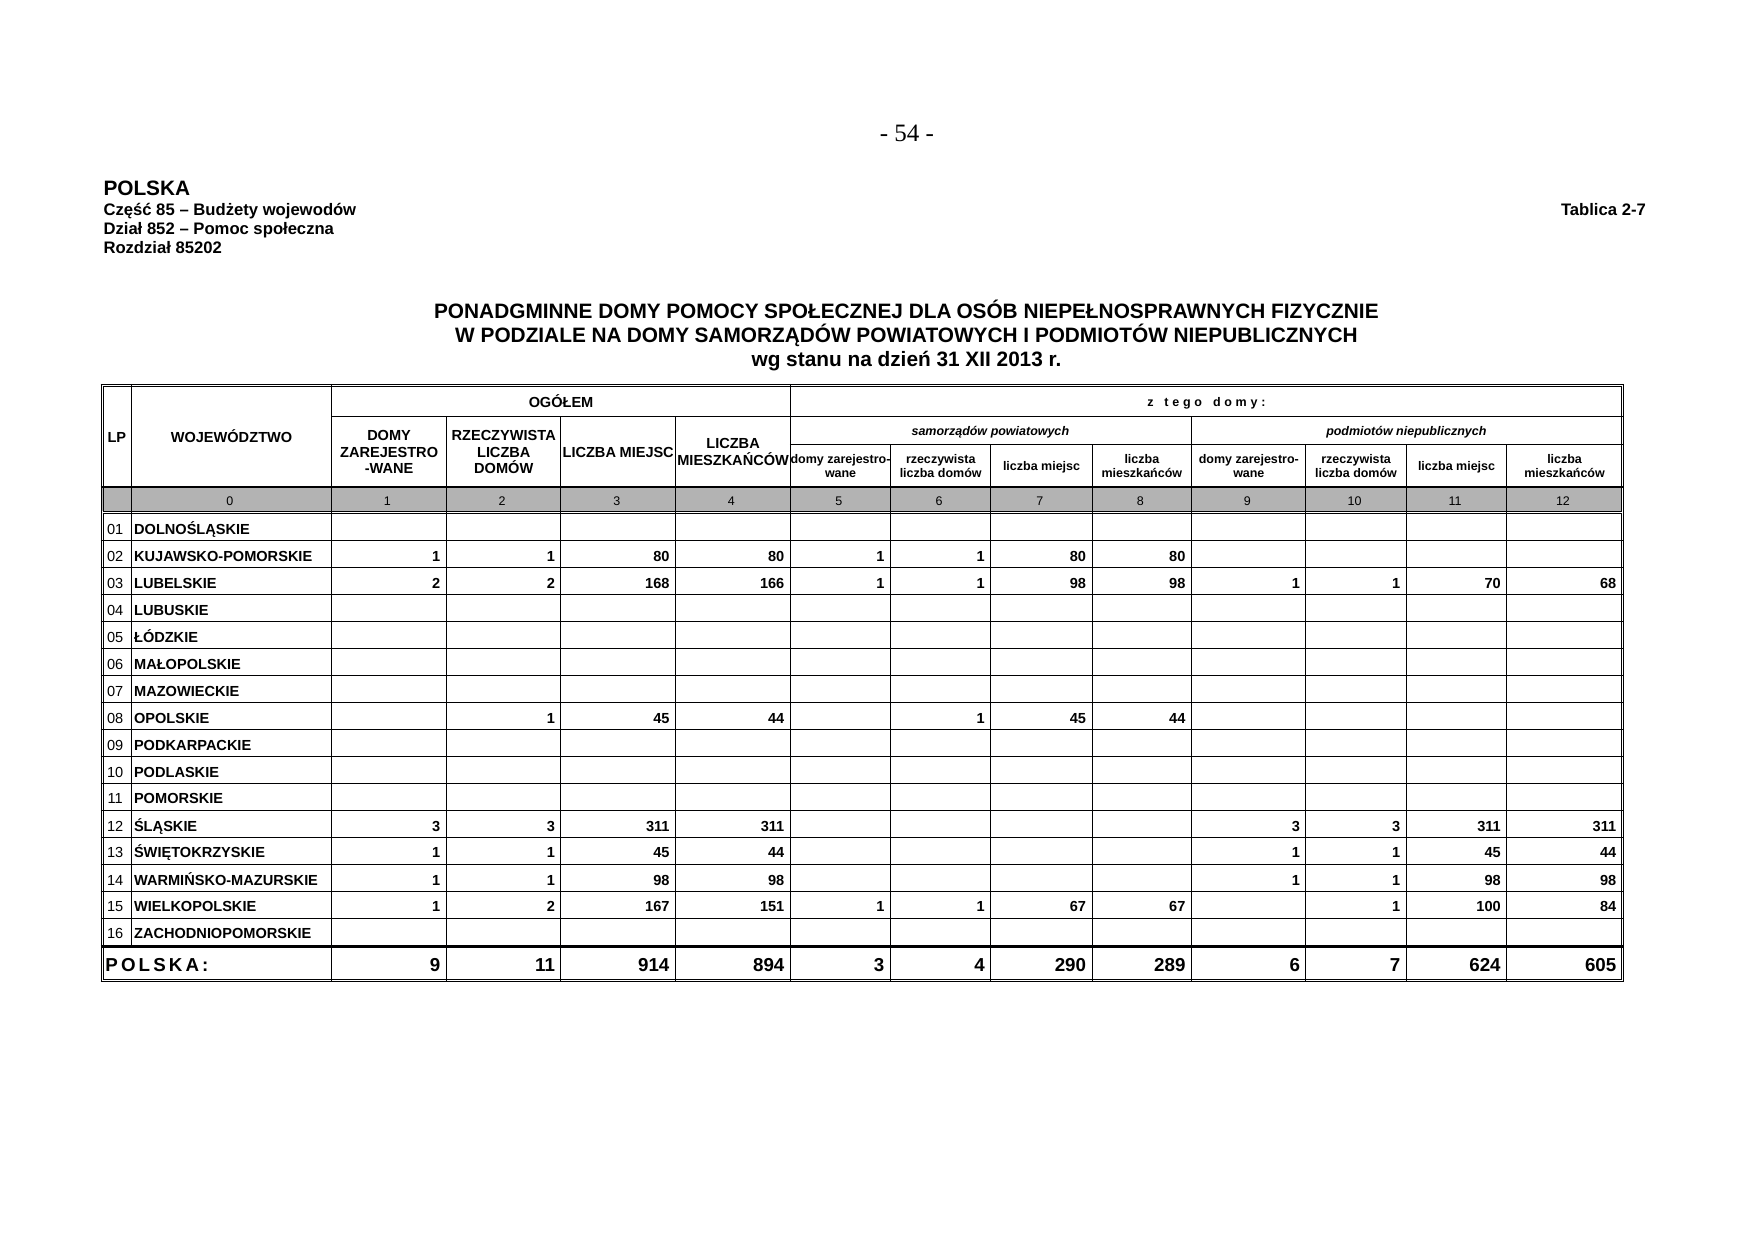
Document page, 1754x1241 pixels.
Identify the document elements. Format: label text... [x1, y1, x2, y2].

table_cell POLSKA: [104, 948, 331, 979]
table_cell [1306, 649, 1406, 675]
table_cell 45 [561, 703, 675, 729]
table_cell [891, 757, 990, 783]
table_cell [676, 649, 790, 675]
table_cell [991, 514, 1092, 540]
table_cell [1407, 541, 1506, 567]
table_cell [1093, 757, 1191, 783]
subtitle W PODZIALE NA DOMY SAMORZĄDÓW POWIATOWYCH I PODMIOTÓW NIEPUBLICZNYCH [148, 323, 1665, 347]
table_cell [1192, 892, 1305, 918]
table_cell [791, 865, 890, 891]
table_cell 311 [1407, 811, 1506, 837]
table_cell 3 [1192, 811, 1305, 837]
table_cell [891, 838, 990, 864]
table_cell 1 [1306, 838, 1406, 864]
table_cell 2 [447, 892, 560, 918]
table_cell [1507, 595, 1621, 621]
table_cell [1407, 622, 1506, 648]
table_cell liczba miejsc [991, 445, 1092, 486]
table_cell 1 [332, 892, 446, 918]
table_cell [1306, 703, 1406, 729]
table_cell 1 [1192, 838, 1305, 864]
table_cell [891, 595, 990, 621]
table_cell 2 [332, 568, 446, 594]
table_cell 3 [447, 811, 560, 837]
table_cell 04 [104, 595, 131, 621]
table_cell [447, 919, 560, 945]
table_cell 05 [104, 622, 131, 648]
table_cell PODKARPACKIE [132, 730, 331, 756]
table_cell LICZBA MIESZKAŃCÓW [676, 417, 790, 486]
table_cell PODLASKIE [132, 757, 331, 783]
table_cell [561, 649, 675, 675]
table_cell [332, 649, 446, 675]
table_cell 44 [676, 703, 790, 729]
table_cell [1407, 730, 1506, 756]
table_cell 14 [104, 865, 131, 891]
table_cell [561, 595, 675, 621]
table_cell [561, 622, 675, 648]
table_cell [332, 757, 446, 783]
table_cell [332, 622, 446, 648]
table_cell [791, 919, 890, 945]
table_cell [561, 757, 675, 783]
table_cell [1507, 514, 1621, 540]
table_cell 08 [104, 703, 131, 729]
table_cell 1 [1306, 865, 1406, 891]
table_cell [891, 784, 990, 810]
table_cell podmiotów niepublicznych [1192, 417, 1621, 444]
table_cell liczba mieszkańców [1507, 445, 1621, 486]
table_cell 98 [561, 865, 675, 891]
table_cell [991, 865, 1092, 891]
table_cell [1407, 649, 1506, 675]
table_cell [1407, 514, 1506, 540]
table_cell 1 [332, 541, 446, 567]
table_cell 7 [991, 488, 1092, 511]
table_cell [676, 757, 790, 783]
table_cell [332, 676, 446, 702]
table_cell [1306, 595, 1406, 621]
table_cell DOLNOŚLĄSKIE [132, 514, 331, 540]
table_cell 80 [991, 541, 1092, 567]
table_cell 1 [1192, 568, 1305, 594]
table_cell 07 [104, 676, 131, 702]
table_cell [332, 730, 446, 756]
table_cell [1407, 595, 1506, 621]
table_cell 4 [891, 948, 990, 979]
table_cell 12 [1507, 488, 1621, 511]
table_cell 70 [1407, 568, 1506, 594]
table_cell DOMY ZAREJESTRO-WANE [332, 417, 446, 486]
table_cell ZACHODNIOPOMORSKIE [132, 919, 331, 945]
table_cell 67 [1093, 892, 1191, 918]
table_cell 9 [332, 948, 446, 979]
table_cell 914 [561, 948, 675, 979]
table_cell 44 [1093, 703, 1191, 729]
table_cell [104, 488, 131, 511]
table_cell 1 [791, 892, 890, 918]
table_cell 4 [676, 488, 790, 511]
table_cell 6 [891, 488, 990, 511]
table_cell [1192, 703, 1305, 729]
table_cell [561, 919, 675, 945]
table_cell [447, 757, 560, 783]
table_cell [891, 514, 990, 540]
table_cell 45 [1407, 838, 1506, 864]
table_cell [991, 676, 1092, 702]
table_cell rzeczywista liczba domów [1306, 445, 1406, 486]
table_cell ŚLĄSKIE [132, 811, 331, 837]
table_cell 2 [447, 568, 560, 594]
table_cell [891, 919, 990, 945]
table_cell 45 [561, 838, 675, 864]
table_cell 6 [1192, 948, 1305, 979]
table_cell [1093, 595, 1191, 621]
table_cell 44 [1507, 838, 1621, 864]
table_cell [447, 514, 560, 540]
table_cell 12 [104, 811, 131, 837]
table_cell 167 [561, 892, 675, 918]
table_cell [891, 811, 990, 837]
table_cell 166 [676, 568, 790, 594]
table_cell [1407, 757, 1506, 783]
table_cell 01 [104, 514, 131, 540]
table_cell 290 [991, 948, 1092, 979]
table_cell [791, 757, 890, 783]
table_cell liczba miejsc [1407, 445, 1506, 486]
table_cell [561, 676, 675, 702]
table_cell domy zarejestro-wane [791, 445, 890, 486]
table_cell LICZBA MIEJSC [561, 417, 675, 486]
table_cell [1306, 541, 1406, 567]
table_cell 80 [561, 541, 675, 567]
table_cell 80 [1093, 541, 1191, 567]
table_cell [1306, 514, 1406, 540]
table_cell 1 [891, 541, 990, 567]
table_cell 9 [1192, 488, 1305, 511]
table_cell 3 [791, 948, 890, 979]
table_cell [1407, 703, 1506, 729]
table_cell [1507, 676, 1621, 702]
table_cell 11 [104, 784, 131, 810]
table_cell [1507, 919, 1621, 945]
table_cell 3 [561, 488, 675, 511]
table_cell [791, 784, 890, 810]
table_cell [1306, 730, 1406, 756]
table_cell 1 [1306, 892, 1406, 918]
table_cell LUBELSKIE [132, 568, 331, 594]
table_cell 894 [676, 948, 790, 979]
table_cell [991, 649, 1092, 675]
table_cell 10 [1306, 488, 1406, 511]
table_cell [561, 514, 675, 540]
table_cell [991, 757, 1092, 783]
table_cell WARMIŃSKO-MAZURSKIE [132, 865, 331, 891]
table_cell 10 [104, 757, 131, 783]
table_cell [891, 865, 990, 891]
table_cell 311 [676, 811, 790, 837]
table_cell 100 [1407, 892, 1506, 918]
table_cell [1507, 757, 1621, 783]
table_cell 289 [1093, 948, 1191, 979]
table_cell [447, 595, 560, 621]
table_cell 1 [447, 703, 560, 729]
table_cell 11 [1407, 488, 1506, 511]
table_cell 68 [1507, 568, 1621, 594]
table_cell [791, 811, 890, 837]
table_cell 80 [676, 541, 790, 567]
table_cell 1 [332, 838, 446, 864]
table_cell 98 [1093, 568, 1191, 594]
table_header OGÓŁEM [332, 387, 790, 416]
table_cell [1192, 919, 1305, 945]
table_cell [791, 730, 890, 756]
text Rozdział 85202 [103, 238, 1665, 257]
table_cell [1192, 595, 1305, 621]
table_cell [891, 676, 990, 702]
table_cell [1093, 838, 1191, 864]
table_cell [991, 811, 1092, 837]
subtitle PONADGMINNE DOMY POMOCY SPOŁECZNEJ DLA OSÓB NIEPEŁNOSPRAWNYCH FIZYCZNIE [148, 299, 1665, 323]
table_cell 09 [104, 730, 131, 756]
table_cell [447, 730, 560, 756]
table_cell [1093, 784, 1191, 810]
table_cell 311 [1507, 811, 1621, 837]
table_cell [1192, 541, 1305, 567]
table_cell 3 [332, 811, 446, 837]
table_cell [991, 622, 1092, 648]
table_cell [791, 703, 890, 729]
table_cell 45 [991, 703, 1092, 729]
table_cell 2 [447, 488, 560, 511]
table_cell [1407, 919, 1506, 945]
table_cell [991, 838, 1092, 864]
table_header LP [104, 387, 131, 486]
table_cell 06 [104, 649, 131, 675]
table_cell [1093, 865, 1191, 891]
table_cell [1093, 811, 1191, 837]
table_cell [447, 676, 560, 702]
table_cell 1 [332, 865, 446, 891]
table_cell 1 [891, 892, 990, 918]
table_cell 98 [676, 865, 790, 891]
table_cell 13 [104, 838, 131, 864]
text POLSKA [103, 176, 1665, 199]
table_header z tego domy: [791, 387, 1621, 416]
table_cell [1407, 784, 1506, 810]
table_cell 1 [332, 488, 446, 511]
table_cell 311 [561, 811, 675, 837]
table_cell ŚWIĘTOKRZYSKIE [132, 838, 331, 864]
table_cell [791, 676, 890, 702]
table_cell domy zarejestro-wane [1192, 445, 1305, 486]
table_cell [991, 919, 1092, 945]
table_cell [676, 595, 790, 621]
table_cell [332, 703, 446, 729]
table_cell 44 [676, 838, 790, 864]
table_cell MAŁOPOLSKIE [132, 649, 331, 675]
table_cell [791, 838, 890, 864]
table_cell 1 [891, 703, 990, 729]
table_cell 624 [1407, 948, 1506, 979]
table_cell 0 [132, 488, 331, 511]
table_header WOJEWÓDZTWO [132, 387, 331, 486]
table_cell [1507, 649, 1621, 675]
table_cell [447, 622, 560, 648]
table_cell [676, 622, 790, 648]
text Część 85 – Budżety wojewodów Tablica 2-7 [103, 199, 1665, 219]
table_cell liczba mieszkańców [1093, 445, 1191, 486]
table_cell ŁÓDZKIE [132, 622, 331, 648]
table_cell LUBUSKIE [132, 595, 331, 621]
table_cell 1 [791, 568, 890, 594]
table_cell 16 [104, 919, 131, 945]
table_cell [1306, 676, 1406, 702]
table_cell 1 [791, 541, 890, 567]
table_cell [1407, 676, 1506, 702]
table_cell [332, 595, 446, 621]
table_cell 1 [1192, 865, 1305, 891]
table_cell [791, 622, 890, 648]
table_cell POMORSKIE [132, 784, 331, 810]
table_cell rzeczywista liczba domów [891, 445, 990, 486]
table_cell [791, 649, 890, 675]
table_cell [1306, 757, 1406, 783]
table_cell 1 [1306, 568, 1406, 594]
table_cell 84 [1507, 892, 1621, 918]
table_cell [1093, 514, 1191, 540]
table_cell [1507, 622, 1621, 648]
table_cell [891, 622, 990, 648]
table_cell [991, 730, 1092, 756]
table_cell [991, 784, 1092, 810]
table_cell [447, 784, 560, 810]
table_cell 8 [1093, 488, 1191, 511]
table_cell [1192, 757, 1305, 783]
table_cell RZECZYWISTA LICZBA DOMÓW [447, 417, 560, 486]
table_cell [447, 649, 560, 675]
table_cell [1306, 784, 1406, 810]
table_cell [676, 730, 790, 756]
table_cell [561, 730, 675, 756]
table_cell [1093, 676, 1191, 702]
table_cell [676, 514, 790, 540]
table_cell [1192, 784, 1305, 810]
table_cell [676, 676, 790, 702]
table_cell 67 [991, 892, 1092, 918]
table_cell 98 [1507, 865, 1621, 891]
table_cell 15 [104, 892, 131, 918]
table_cell [1507, 541, 1621, 567]
table_cell [1093, 649, 1191, 675]
table_cell [1093, 622, 1191, 648]
table_cell [332, 784, 446, 810]
table_cell [1192, 730, 1305, 756]
table_cell [676, 919, 790, 945]
table_cell [1507, 784, 1621, 810]
table_cell [1507, 730, 1621, 756]
table_cell 02 [104, 541, 131, 567]
table_cell 3 [1306, 811, 1406, 837]
table_cell 1 [447, 865, 560, 891]
table_cell OPOLSKIE [132, 703, 331, 729]
table_cell 5 [791, 488, 890, 511]
table_cell [561, 784, 675, 810]
subtitle wg stanu na dzień 31 XII 2013 r. [148, 347, 1665, 371]
table_cell [332, 514, 446, 540]
table_cell 03 [104, 568, 131, 594]
table_cell 151 [676, 892, 790, 918]
table_cell [1093, 730, 1191, 756]
table_cell 98 [991, 568, 1092, 594]
table_cell 98 [1407, 865, 1506, 891]
table_cell [1306, 919, 1406, 945]
table_cell 11 [447, 948, 560, 979]
table_cell [1192, 649, 1305, 675]
table_cell [1192, 622, 1305, 648]
table_cell 1 [447, 541, 560, 567]
table_cell [1093, 919, 1191, 945]
table_cell 1 [891, 568, 990, 594]
text Dział 852 – Pomoc społeczna [103, 219, 1665, 238]
table_cell 168 [561, 568, 675, 594]
table_cell [891, 730, 990, 756]
table_cell 7 [1306, 948, 1406, 979]
table_cell [1192, 514, 1305, 540]
table_cell [791, 595, 890, 621]
table_cell [676, 784, 790, 810]
table_cell [1306, 622, 1406, 648]
table_cell [791, 514, 890, 540]
table_cell [991, 595, 1092, 621]
table_cell [1192, 676, 1305, 702]
table_cell 605 [1507, 948, 1621, 979]
table_cell KUJAWSKO-POMORSKIE [132, 541, 331, 567]
table_cell 1 [447, 838, 560, 864]
table_cell MAZOWIECKIE [132, 676, 331, 702]
table_cell [891, 649, 990, 675]
table_cell [1507, 703, 1621, 729]
table_cell [332, 919, 446, 945]
table_cell WIELKOPOLSKIE [132, 892, 331, 918]
table_cell samorządów powiatowych [791, 417, 1191, 444]
